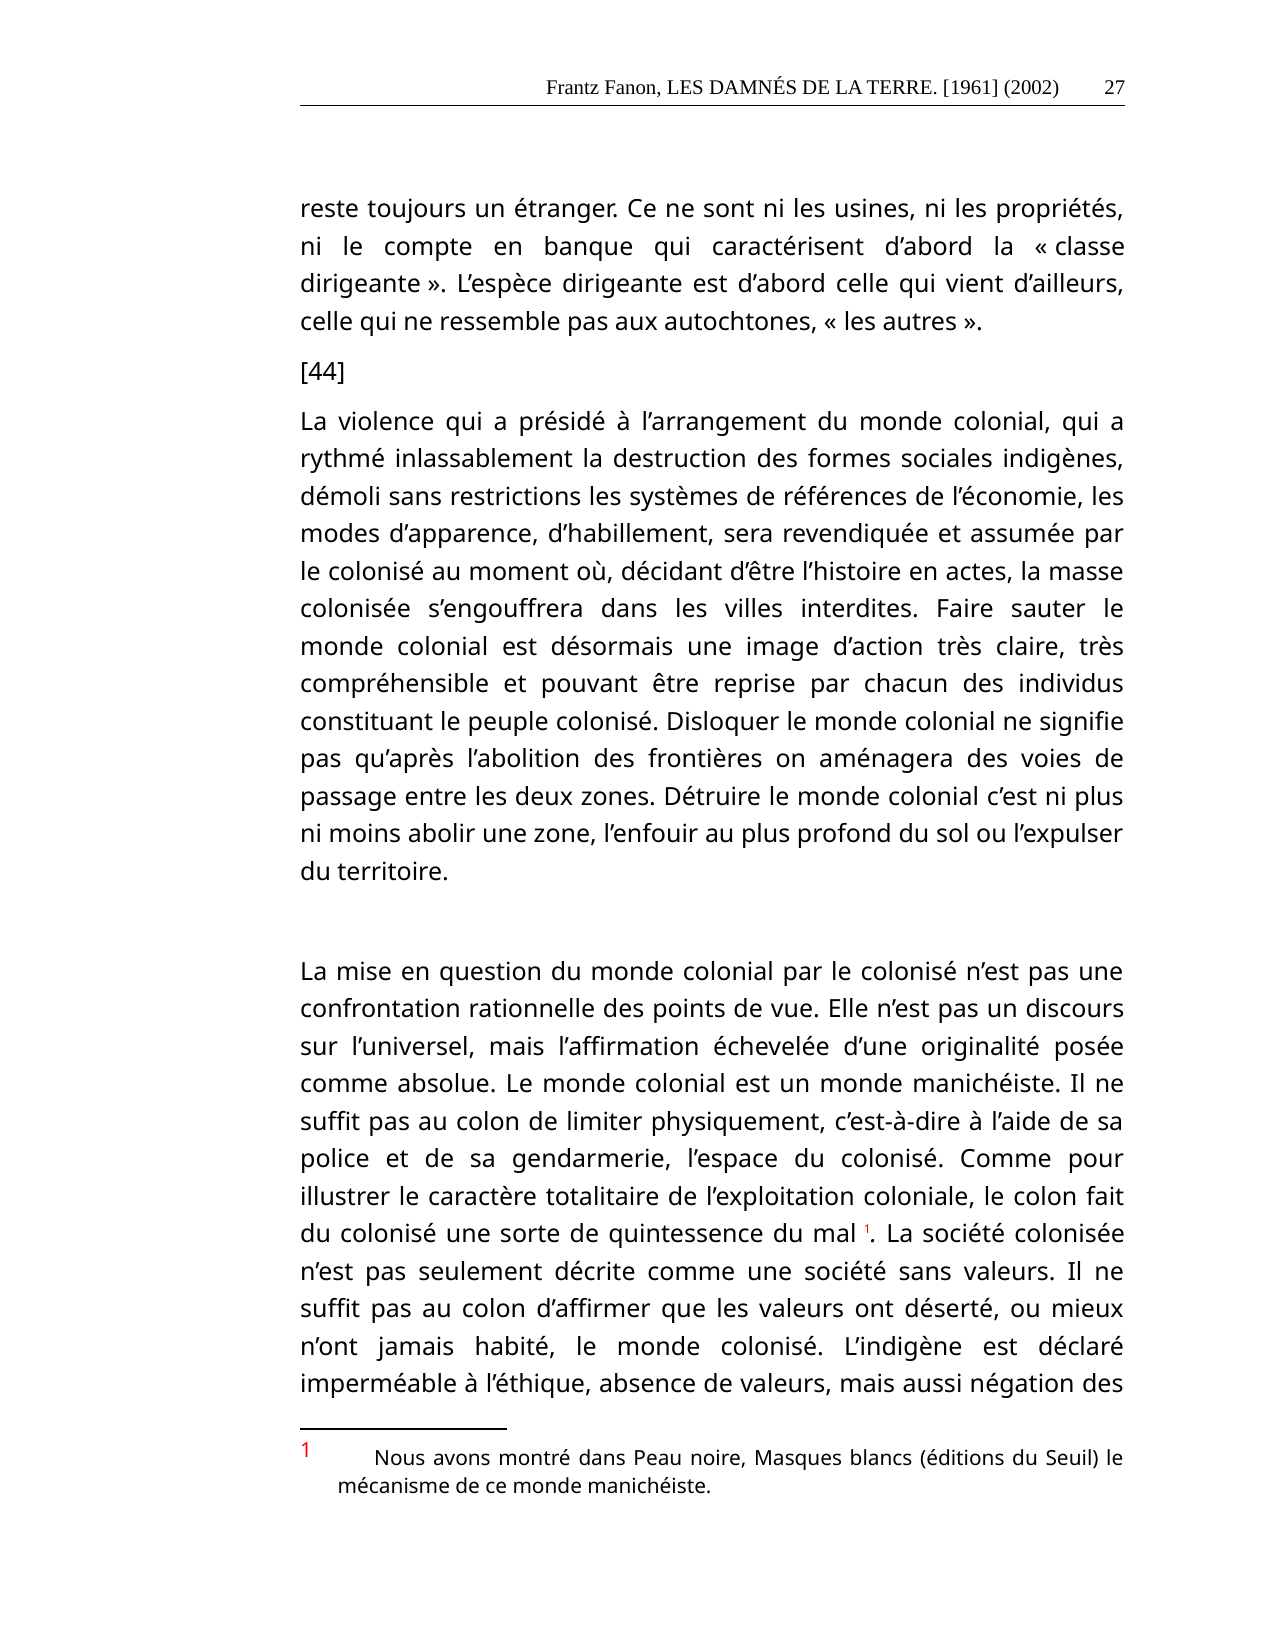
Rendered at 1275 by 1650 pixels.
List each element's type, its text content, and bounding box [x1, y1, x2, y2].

text [44] [300, 350, 1125, 387]
text La mise en question du monde colonial par le colonisé n’est pas une confrontation rationnelle des points de vue. Elle n’est pas un discours sur l’universel, mais l’affirmation échevelée d’une originalité posée comme absolue. Le monde colonial est un monde manichéiste. Il ne suffit pas au colon de limiter physiquement, c’est-à-dire à l’aide de sa police et de sa gendarmerie, l’espace du colonisé. Comme pour illustrer le caractère totalitaire de l’exploitation coloniale, le colon fait du colonisé une sorte de quintessence du mal . La société colonisée n’est pas seulement décrite comme une société sans valeurs. Il ne suffit pas au colon d’affirmer que les valeurs ont déserté, ou mieux n’ont jamais habité, le monde colonisé. L’indigène est déclaré imperméable à l’éthique, absence de valeurs, mais aussi négation des [300, 950, 1125, 1400]
text Nous avons montré dans Peau noire, Masques blancs (éditions du Seuil) le mécanisme de ce monde manichéiste. [300, 1435, 1125, 1500]
text reste toujours un étranger. Ce ne sont ni les usines, ni les propriétés, ni le compte en banque qui caractérisent d’abord la « classe dirigeante ». L’espèce dirigeante est d’abord celle qui vient d’ailleurs, celle qui ne ressemble pas aux autochtones, « les autres ». [300, 187, 1125, 337]
text La violence qui a présidé à l’arrangement du monde colonial, qui a rythmé inlassablement la destruction des formes sociales indigènes, démoli sans restrictions les systèmes de références de l’économie, les modes d’apparence, d’habillement, sera revendiquée et assumée par le colonisé au moment où, décidant d’être l’histoire en actes, la masse colonisée s’engouffrera dans les villes interdites. Faire sauter le monde colonial est désormais une image d’action très claire, très compréhensible et pouvant être reprise par chacun des individus constituant le peuple colonisé. Disloquer le monde colonial ne signifie pas qu’après l’abolition des frontières on aménagera des voies de passage entre les deux zones. Détruire le monde colonial c’est ni plus ni moins abolir une zone, l’enfouir au plus profond du sol ou l’expulser du territoire. [300, 400, 1125, 887]
